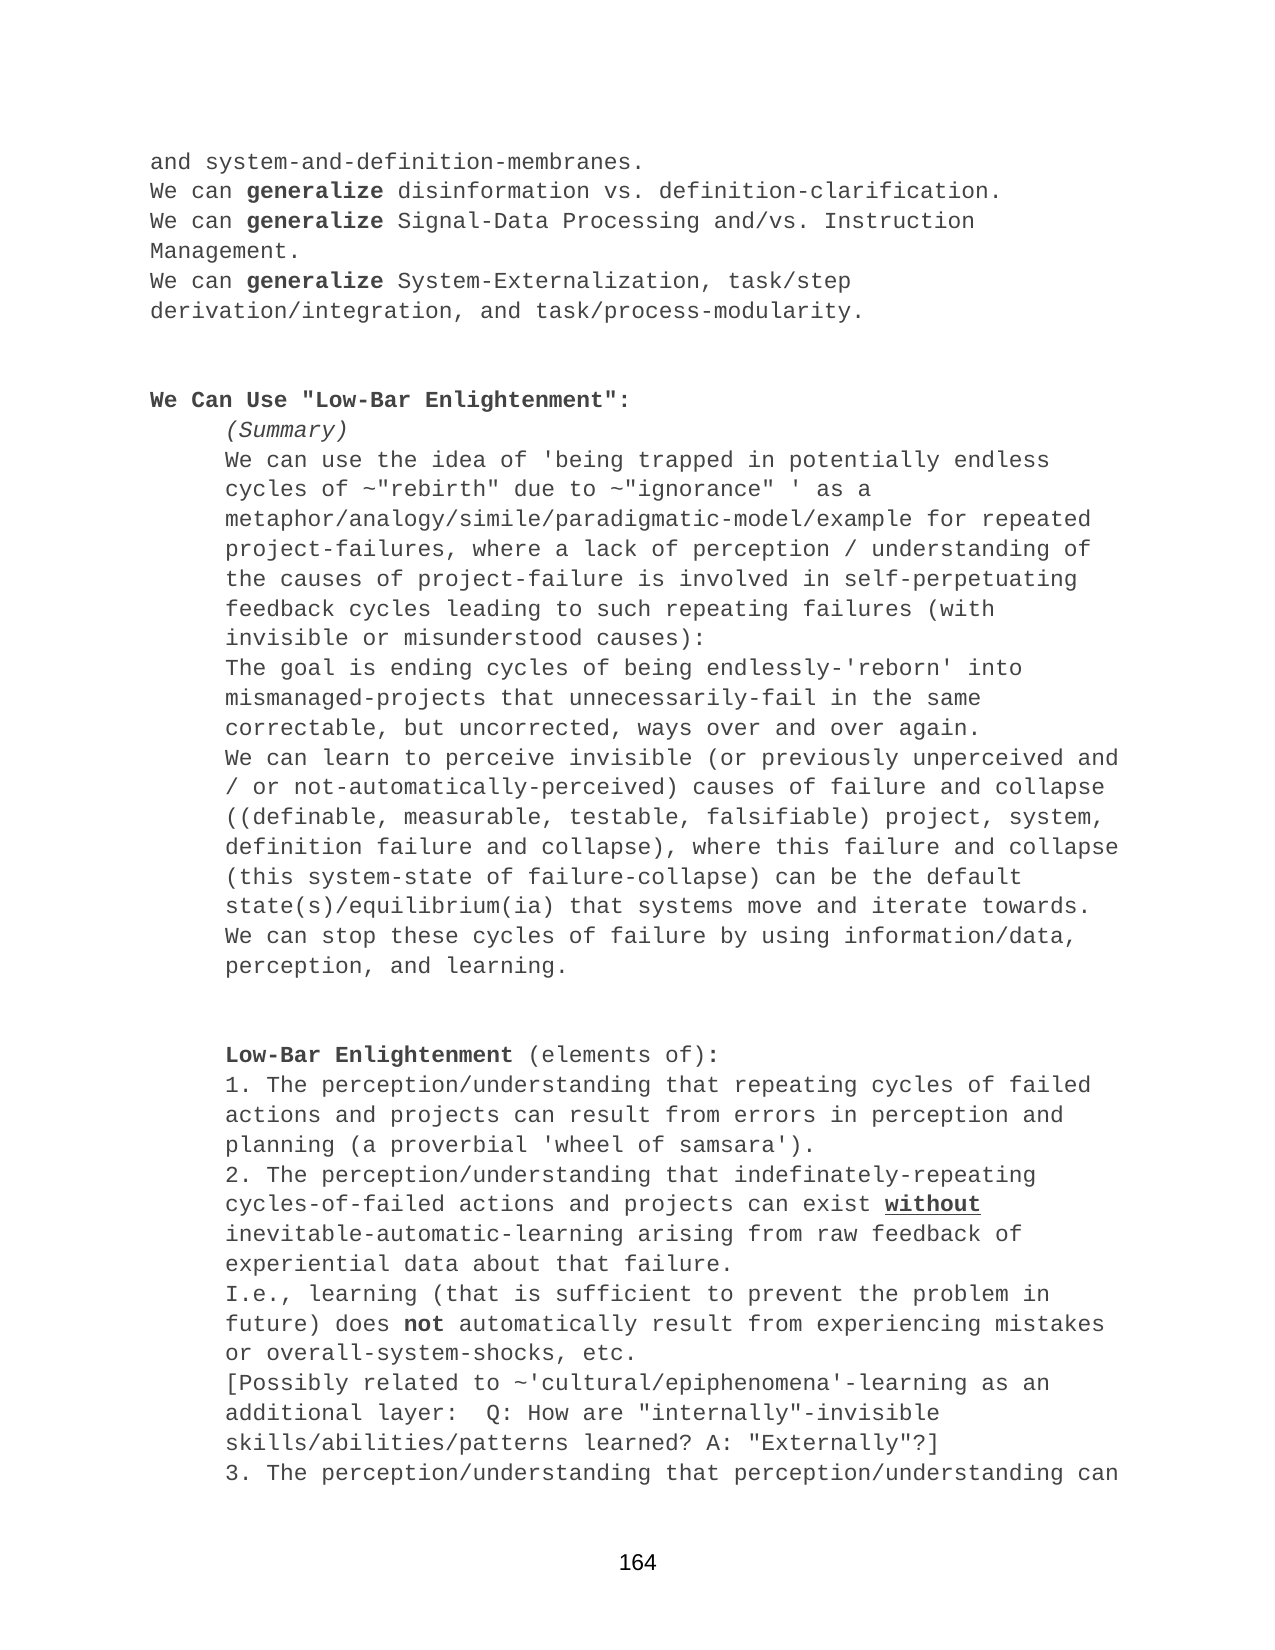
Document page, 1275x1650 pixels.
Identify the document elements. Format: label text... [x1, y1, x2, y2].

text 1. The perception/understanding that repeating cycles of failed actions and projects can result from errors in perception and planning (a proverbial 'wheel of samsara'). [225, 1073, 1125, 1159]
text 3. The perception/understanding that perception/understanding can [225, 1461, 1125, 1487]
text [Possibly related to ~'cultural/epiphenomena'-learning as an additional layer: Q: How are "internally"-invisible skills/abilities/patterns learned? A: "Externally"?] [225, 1371, 1125, 1457]
text 2. The perception/understanding that indefinately-repeating cycles-of-failed actions and projects can exist without inevitable-automatic-learning arising from raw feedback of experiential data about that failure. [225, 1163, 1125, 1278]
text (Summary) [150, 418, 1125, 444]
text We can generalize System-Externalization, task/step derivation/integration, and task/process-modularity. [150, 269, 1125, 325]
text We can stop these cycles of failure by using information/data, perception, and learning. [225, 924, 1125, 980]
text We can generalize Signal-Data Processing and/vs. Instruction Management. [150, 209, 1125, 265]
text and system-and-definition-membranes. [150, 150, 1125, 176]
text We can learn to perceive invisible (or previously unperceived and / or not-automatically-perceived) causes of failure and collapse ((definable, measurable, testable, falsifiable) project, system, definition failure and collapse), where this failure and collapse (this system-state of failure-collapse) can be the default state(s)/equilibrium(ia) that systems move and iterate towards. [225, 746, 1125, 921]
text We Can Use "Low-Bar Enlightenment": [150, 388, 1125, 414]
text We can generalize disinformation vs. definition-clarification. [150, 180, 1125, 206]
text Low-Bar Enlightenment (elements of): [150, 1044, 1125, 1070]
text The goal is ending cycles of being endlessly-'reborn' into mismanaged-projects that unnecessarily-fail in the same correctable, but uncorrected, ways over and over again. [225, 656, 1125, 742]
text I.e., learning (that is sufficient to prevent the problem in future) does not automatically result from experiencing mistakes or overall-system-shocks, etc. [225, 1282, 1125, 1368]
text We can use the idea of 'being trapped in potentially endless cycles of ~"rebirth" due to ~"ignorance" ' as a metaphor/analogy/simile/paradigmatic-model/example for repeated project-failures, where a lack of perception / understanding of the causes of project-failure is involved in self-perpetuating feedback cycles leading to such repeating failures (with invisible or misunderstood causes): [225, 448, 1125, 653]
